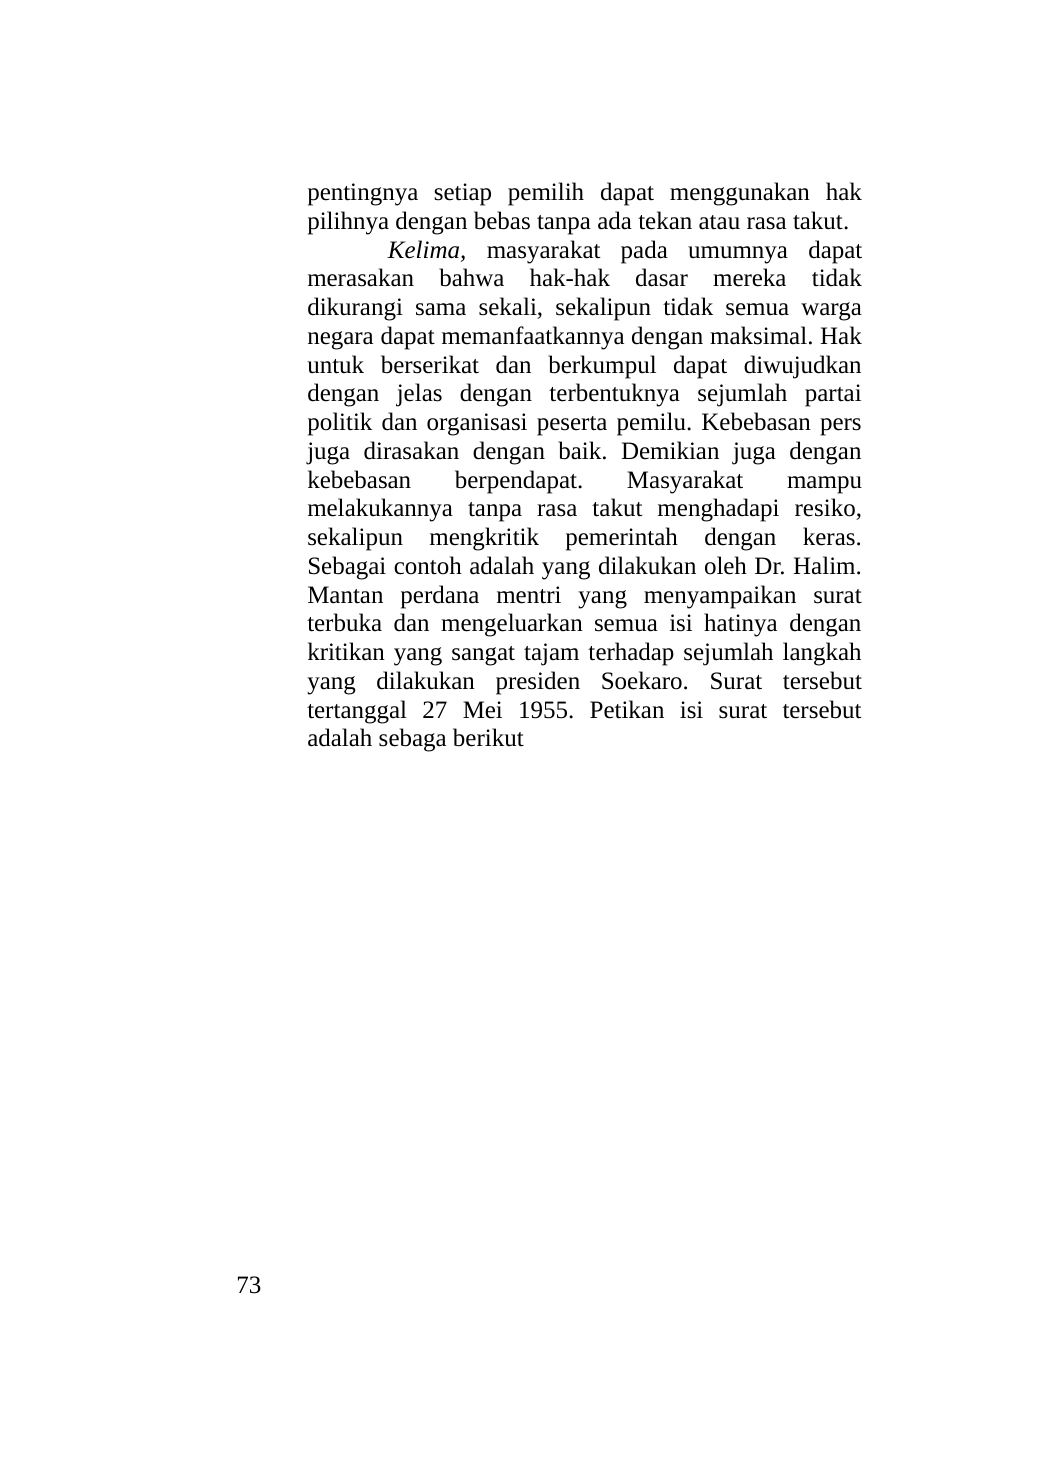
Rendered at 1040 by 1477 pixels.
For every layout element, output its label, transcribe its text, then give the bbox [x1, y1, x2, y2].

text Kelima, masyarakat pada umumnya dapat merasakan bahwa hak-hak dasar mereka tidak dikurangi sama sekali, sekalipun tidak semua warga negara dapat memanfaatkannya dengan maksimal. Hak untuk berserikat dan berkumpul dapat diwujudkan dengan jelas dengan terbentuknya sejumlah partai politik dan organisasi peserta pemilu. Kebebasan pers juga dirasakan dengan baik. Demikian juga dengan kebebasan berpendapat. Masyarakat mampu melakukannya tanpa rasa takut menghadapi resiko, sekalipun mengkritik pemerintah dengan keras. Sebagai contoh adalah yang dilakukan oleh Dr. Halim. Mantan perdana mentri yang menyampaikan surat terbuka dan mengeluarkan semua isi hatinya dengan kritikan yang sangat tajam terhadap sejumlah langkah yang dilakukan presiden Soekaro. Surat tersebut tertanggal 27 Mei 1955. Petikan isi surat tersebut adalah sebaga berikut [307, 235, 862, 752]
text pentingnya setiap pemilih dapat menggunakan hak pilihnya dengan bebas tanpa ada tekan atau rasa takut. [307, 177, 862, 235]
